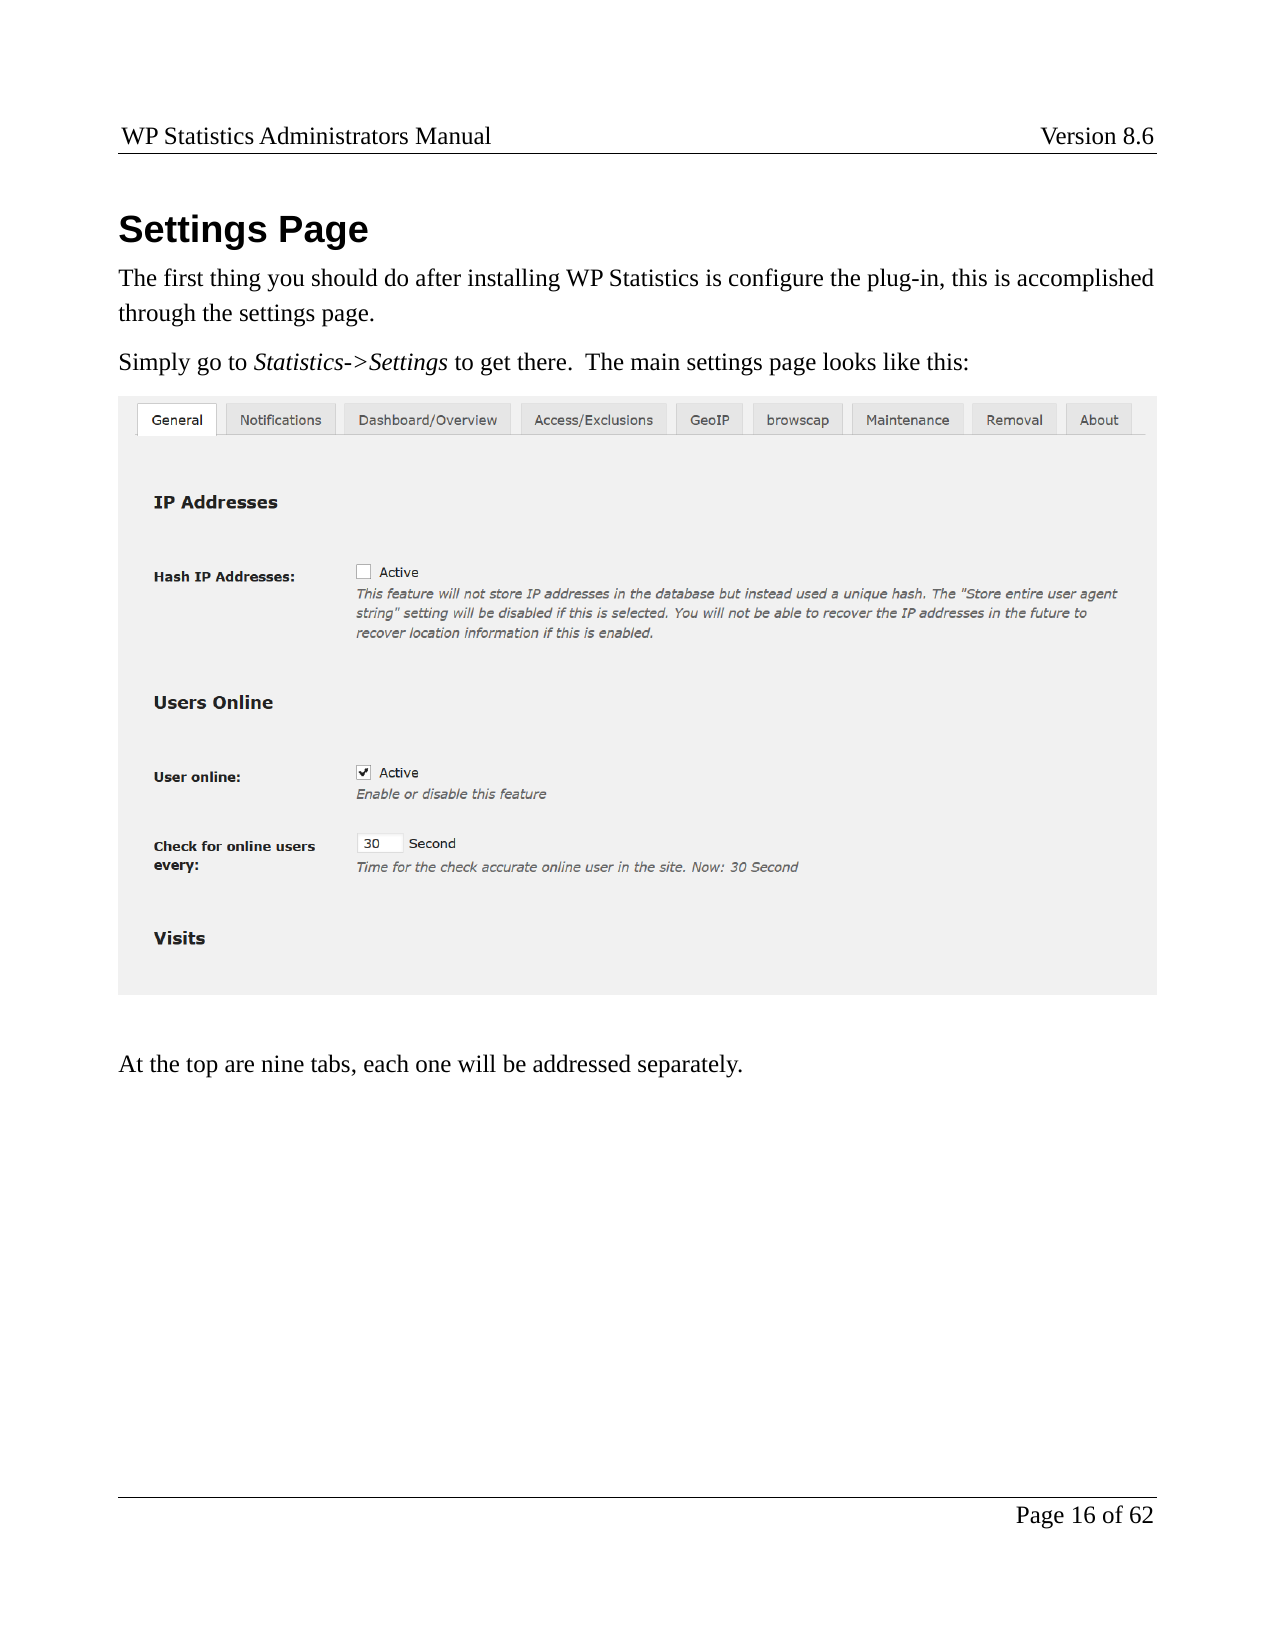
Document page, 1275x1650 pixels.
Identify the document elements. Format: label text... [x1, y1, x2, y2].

text At the top are nine tabs, each one will be addressed separately. [118, 1049, 1157, 1078]
text The first thing you should do after installing WP Statistics is configure the plug-in, this is accomplished through the settings page. [118, 263, 1157, 327]
picture [118, 396, 1157, 995]
text Simply go to Statistics->Settings to get there. The main settings page looks like this: [118, 347, 1157, 376]
subtitle Settings Page [118, 207, 1157, 251]
